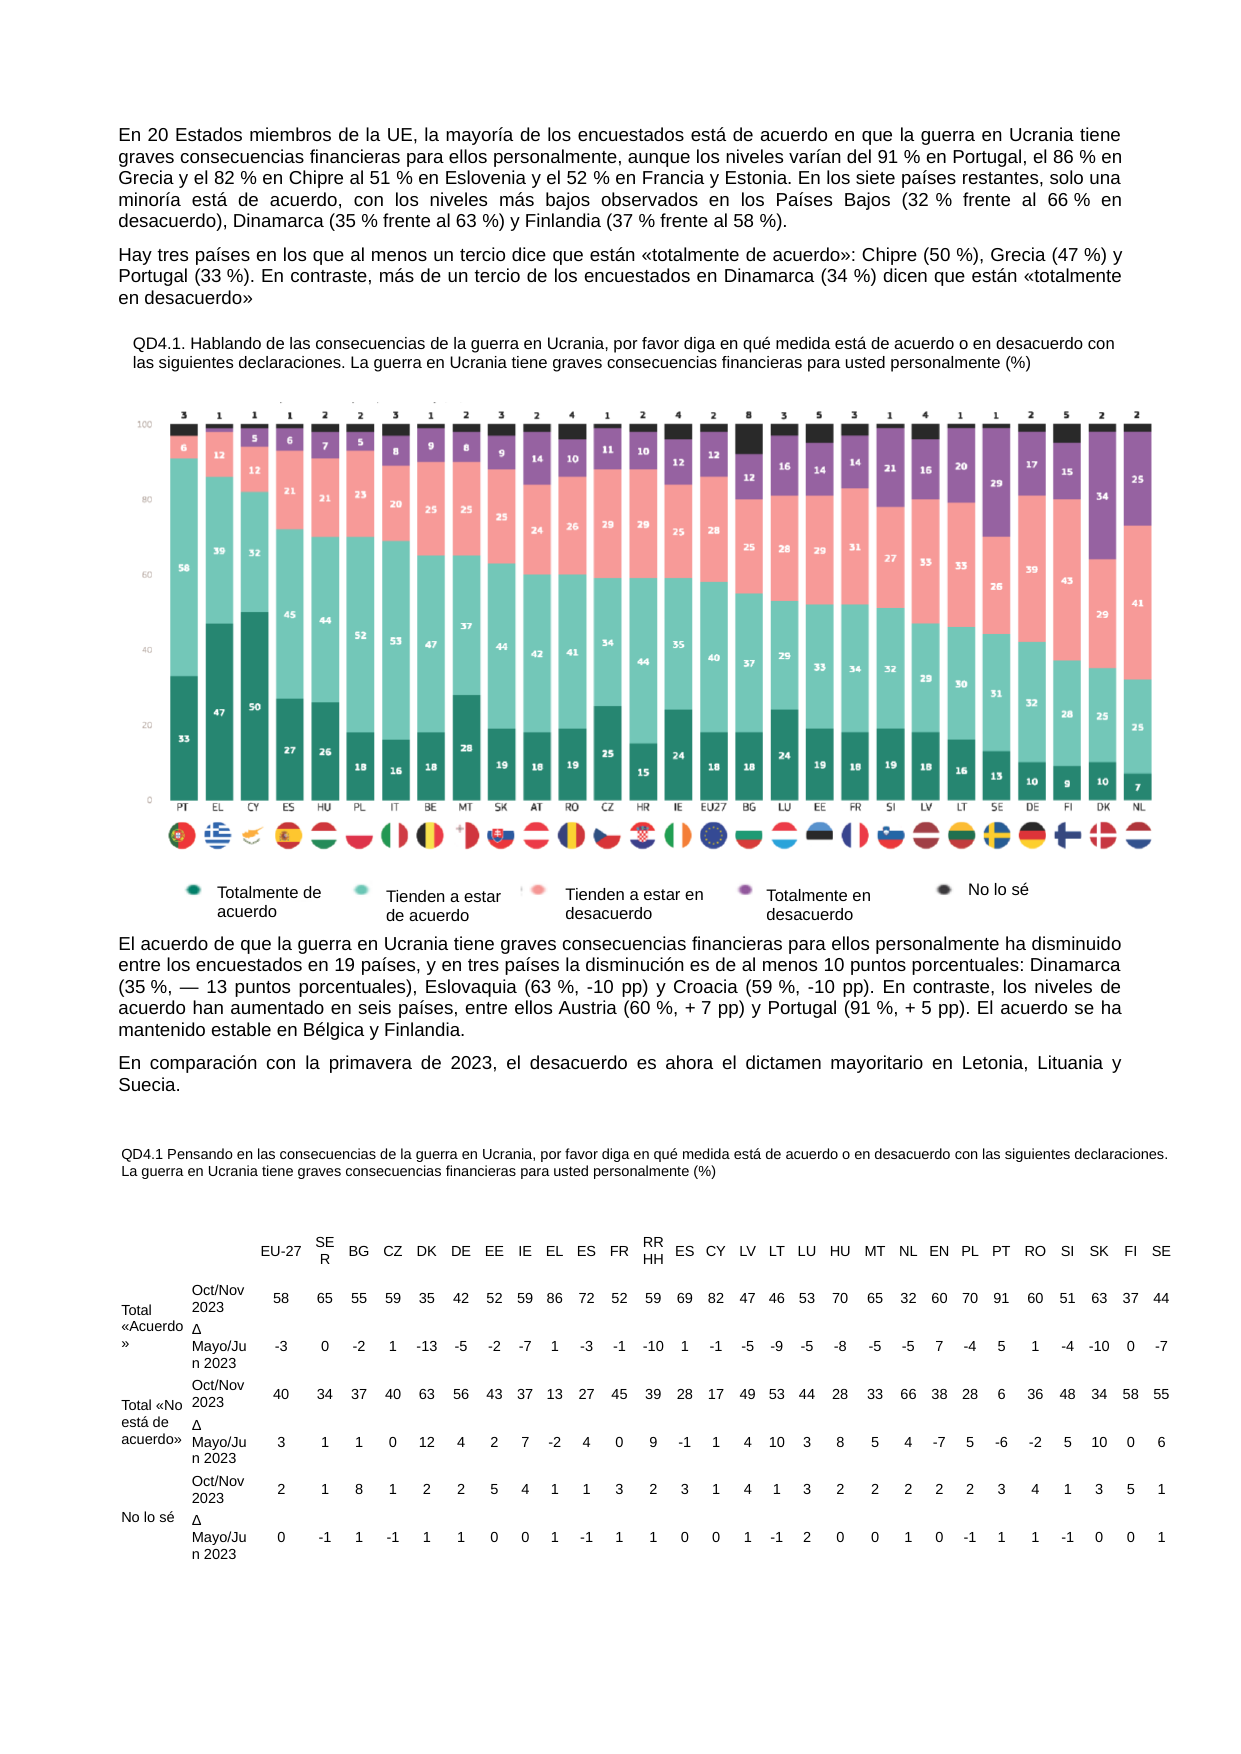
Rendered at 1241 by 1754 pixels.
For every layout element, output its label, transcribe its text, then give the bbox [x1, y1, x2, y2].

table_cell EU-27 [254, 1223, 308, 1279]
table_cell 34 [1082, 1374, 1116, 1413]
table_cell -1 [762, 1509, 791, 1565]
table_cell [955, 1190, 985, 1223]
table_cell 2 [893, 1470, 924, 1509]
table_cell [762, 1190, 791, 1223]
table_cell HU [823, 1223, 857, 1279]
table_cell 0 [924, 1509, 954, 1565]
table_cell [857, 1190, 892, 1223]
table_cell 32 [893, 1279, 924, 1318]
table_cell [823, 1190, 857, 1223]
table_cell 4 [511, 1470, 539, 1509]
table_cell 1 [308, 1414, 341, 1470]
table_cell 27 [570, 1374, 603, 1413]
table_cell -1 [699, 1318, 733, 1374]
table_cell 37 [511, 1374, 539, 1413]
table_cell 5 [857, 1414, 892, 1470]
table_cell DK [409, 1223, 444, 1279]
table_cell [699, 1190, 733, 1223]
table_cell FR [603, 1223, 636, 1279]
text Hay tres países en los que al menos un tercio dice que están «totalmente de acuerdo»: Chipre (50 %), Grecia (47 %) y Portugal (33 %). En contraste, más de un tercio de los encuestados en Dinamarca (34 %) dicen que están «totalmente en desacuerdo» [118, 244, 1122, 308]
table_cell 2 [254, 1470, 308, 1509]
table_cell SK [1082, 1223, 1116, 1279]
table_cell 4 [570, 1414, 603, 1470]
table_cell 2 [823, 1470, 857, 1509]
table_cell LT [762, 1223, 791, 1279]
table_cell 4 [893, 1414, 924, 1470]
table_cell 48 [1053, 1374, 1082, 1413]
table_cell [118, 1190, 189, 1223]
table_cell 59 [511, 1279, 539, 1318]
table_cell [1053, 1190, 1082, 1223]
table_cell 6 [1145, 1414, 1178, 1470]
table_cell Oct/Nov 2023 [189, 1279, 254, 1318]
picture [171, 871, 959, 909]
table_cell 59 [636, 1279, 670, 1318]
table_cell -6 [985, 1414, 1017, 1470]
table_cell 1 [409, 1509, 444, 1565]
table_cell 1 [539, 1509, 570, 1565]
table_cell 1 [985, 1509, 1017, 1565]
table_cell NL [893, 1223, 924, 1279]
table_cell 8 [341, 1470, 376, 1509]
table_cell -1 [955, 1509, 985, 1565]
table_cell -8 [823, 1318, 857, 1374]
table_cell 4 [1017, 1470, 1053, 1509]
text El acuerdo de que la guerra en Ucrania tiene graves consecuencias financieras para ellos personalmente ha disminuido entre los encuestados en 19 países, y en tres países la disminución es de al menos 10 puntos porcentuales: Dinamarca (35 %, — 13 puntos porcentuales), Eslovaquia (63 %, -10 pp) y Croacia (59 %, -10 pp). En contraste, los niveles de acuerdo han aumentado en seis países, entre ellos Austria (60 %, + 7 pp) y Portugal (91 %, + 5 pp). El acuerdo se ha mantenido estable en Bélgica y Finlandia. [118, 320, 1122, 1040]
table_cell CZ [376, 1223, 409, 1279]
table_cell 2 [636, 1470, 670, 1509]
table_cell -2 [478, 1318, 511, 1374]
table_cell 13 [539, 1374, 570, 1413]
table_cell 39 [636, 1374, 670, 1413]
table_cell 2 [955, 1470, 985, 1509]
table_cell 47 [733, 1279, 762, 1318]
table_cell [985, 1190, 1017, 1223]
table_cell 37 [1116, 1279, 1145, 1318]
table_cell 49 [733, 1374, 762, 1413]
table_cell [1017, 1190, 1053, 1223]
table_cell 5 [985, 1318, 1017, 1374]
table_cell 0 [1082, 1509, 1116, 1565]
table_cell -7 [1145, 1318, 1178, 1374]
table_cell PL [955, 1223, 985, 1279]
table_cell 7 [511, 1414, 539, 1470]
table_cell 2 [924, 1470, 954, 1509]
table_cell [1116, 1190, 1145, 1223]
table_cell 0 [511, 1509, 539, 1565]
table_cell 3 [791, 1414, 823, 1470]
table_cell 86 [539, 1279, 570, 1318]
table_cell 1 [376, 1470, 409, 1509]
table_cell 2 [409, 1470, 444, 1509]
table_cell 1 [1017, 1509, 1053, 1565]
table_cell -5 [444, 1318, 478, 1374]
table_cell [893, 1190, 924, 1223]
table_cell 8 [823, 1414, 857, 1470]
table_cell 2 [478, 1414, 511, 1470]
table_cell 12 [409, 1414, 444, 1470]
table_cell 0 [1116, 1414, 1145, 1470]
table_cell [118, 1223, 189, 1279]
table_cell -1 [570, 1509, 603, 1565]
table_cell -1 [308, 1509, 341, 1565]
table_cell [254, 1190, 308, 1223]
table_cell 82 [699, 1279, 733, 1318]
table_cell [478, 1190, 511, 1223]
table_cell -4 [1053, 1318, 1082, 1374]
table_cell 53 [791, 1279, 823, 1318]
text En 20 Estados miembros de la UE, la mayoría de los encuestados está de acuerdo en que la guerra en Ucrania tiene graves consecuencias financieras para ellos personalmente, aunque los niveles varían del 91 % en Portugal, el 86 % en Grecia y el 82 % en Chipre al 51 % en Eslovenia y el 52 % en Francia y Estonia. En los siete países restantes, solo una minoría está de acuerdo, con los niveles más bajos observados en los Países Bajos (32 % frente al 66 % en desacuerdo), Dinamarca (35 % frente al 63 %) y Finlandia (37 % frente al 58 %). [118, 124, 1122, 232]
table_cell 1 [376, 1318, 409, 1374]
table_cell [539, 1190, 570, 1223]
table_cell 1 [699, 1470, 733, 1509]
table_cell 40 [376, 1374, 409, 1413]
table_cell 35 [409, 1279, 444, 1318]
table_cell [444, 1190, 478, 1223]
table_cell 42 [444, 1279, 478, 1318]
table_cell FI [1116, 1223, 1145, 1279]
table_cell 5 [1053, 1414, 1082, 1470]
table_cell -3 [254, 1318, 308, 1374]
text En comparación con la primavera de 2023, el desacuerdo es ahora el dictamen mayoritario en Letonia, Lituania y Suecia. [118, 1052, 1122, 1095]
picture [127, 402, 1161, 855]
table_cell -7 [924, 1414, 954, 1470]
table_cell 0 [1116, 1509, 1145, 1565]
table_cell 9 [636, 1414, 670, 1470]
table_cell 0 [823, 1509, 857, 1565]
table_cell 1 [539, 1470, 570, 1509]
table_cell 66 [893, 1374, 924, 1413]
table_cell EL [539, 1223, 570, 1279]
table_cell -3 [570, 1318, 603, 1374]
table_cell 7 [924, 1318, 954, 1374]
table_cell 1 [539, 1318, 570, 1374]
table_cell 1 [341, 1414, 376, 1470]
table_cell 1 [1017, 1318, 1053, 1374]
table_cell -5 [791, 1318, 823, 1374]
table_cell [791, 1190, 823, 1223]
table_cell 0 [1116, 1318, 1145, 1374]
table_cell 1 [1145, 1470, 1178, 1509]
table_cell 0 [857, 1509, 892, 1565]
table_cell 69 [670, 1279, 699, 1318]
table_cell SE [1145, 1223, 1178, 1279]
table_cell 34 [308, 1374, 341, 1413]
table_cell 6 [985, 1374, 1017, 1413]
table_cell ES [670, 1223, 699, 1279]
table_cell 5 [478, 1470, 511, 1509]
table_cell -2 [341, 1318, 376, 1374]
table_cell 53 [762, 1374, 791, 1413]
table_cell Total «Acuerdo» [118, 1279, 189, 1374]
table_cell 55 [341, 1279, 376, 1318]
table_cell 70 [823, 1279, 857, 1318]
table_cell 0 [308, 1318, 341, 1374]
table_cell -10 [1082, 1318, 1116, 1374]
table_cell BG [341, 1223, 376, 1279]
table_cell 1 [603, 1509, 636, 1565]
table_cell -13 [409, 1318, 444, 1374]
table_cell 46 [762, 1279, 791, 1318]
table_cell -2 [1017, 1414, 1053, 1470]
table_cell 65 [857, 1279, 892, 1318]
table_cell 4 [733, 1470, 762, 1509]
table_cell 58 [1116, 1374, 1145, 1413]
table_cell 52 [603, 1279, 636, 1318]
table_cell 3 [254, 1414, 308, 1470]
table_cell RO [1017, 1223, 1053, 1279]
table_cell 2 [791, 1509, 823, 1565]
table_cell 60 [1017, 1279, 1053, 1318]
table_cell -5 [857, 1318, 892, 1374]
table_cell 1 [1053, 1470, 1082, 1509]
table_cell Δ Mayo/Jun 2023 [189, 1414, 254, 1470]
table_cell SI [1053, 1223, 1082, 1279]
table_cell 4 [444, 1414, 478, 1470]
table_cell [409, 1190, 444, 1223]
table_cell 5 [1116, 1470, 1145, 1509]
table_cell 58 [254, 1279, 308, 1318]
table_cell 1 [444, 1509, 478, 1565]
table_cell Oct/Nov 2023 [189, 1470, 254, 1509]
table_cell 91 [985, 1279, 1017, 1318]
table_cell 0 [603, 1414, 636, 1470]
table_cell 63 [409, 1374, 444, 1413]
table_cell 28 [823, 1374, 857, 1413]
table_cell 36 [1017, 1374, 1053, 1413]
table_cell 38 [924, 1374, 954, 1413]
table_cell -5 [893, 1318, 924, 1374]
table_cell [189, 1223, 254, 1279]
table_cell 1 [762, 1470, 791, 1509]
table_cell No lo sé [118, 1470, 189, 1565]
table_cell 72 [570, 1279, 603, 1318]
table_cell 2 [444, 1470, 478, 1509]
table_header QD4.1 Pensando en las consecuencias de la guerra en Ucrania, por favor diga en qué medida está de acuerdo o en desacuerdo con las siguientes declaraciones. La guerra en Ucrania tiene graves consecuencias financieras para usted personalmente (%) [118, 1135, 1178, 1190]
table_cell [603, 1190, 636, 1223]
table_cell 37 [341, 1374, 376, 1413]
table_cell -1 [376, 1509, 409, 1565]
table_cell 10 [762, 1414, 791, 1470]
table_cell [570, 1190, 603, 1223]
table_cell 63 [1082, 1279, 1116, 1318]
table_cell 43 [478, 1374, 511, 1413]
table_cell -1 [603, 1318, 636, 1374]
table_cell 3 [985, 1470, 1017, 1509]
table_cell 28 [670, 1374, 699, 1413]
table_cell -1 [670, 1414, 699, 1470]
table_cell 3 [603, 1470, 636, 1509]
table_cell 2 [857, 1470, 892, 1509]
table_cell 44 [791, 1374, 823, 1413]
table_cell EE [478, 1223, 511, 1279]
table_cell 70 [955, 1279, 985, 1318]
table_cell [670, 1190, 699, 1223]
table_cell 0 [670, 1509, 699, 1565]
table_cell 59 [376, 1279, 409, 1318]
table_cell 1 [570, 1470, 603, 1509]
table_cell 0 [478, 1509, 511, 1565]
table_cell -5 [733, 1318, 762, 1374]
table_cell 44 [1145, 1279, 1178, 1318]
table_cell 4 [733, 1414, 762, 1470]
table_cell [308, 1190, 341, 1223]
table_cell [636, 1190, 670, 1223]
table_cell Δ Mayo/Jun 2023 [189, 1509, 254, 1565]
table_cell 33 [857, 1374, 892, 1413]
table_cell -2 [539, 1414, 570, 1470]
table_cell 3 [670, 1470, 699, 1509]
table_cell 17 [699, 1374, 733, 1413]
table_cell 65 [308, 1279, 341, 1318]
table_cell 55 [1145, 1374, 1178, 1413]
table_cell 40 [254, 1374, 308, 1413]
table_cell -4 [955, 1318, 985, 1374]
table_cell [924, 1190, 954, 1223]
table_cell 1 [1145, 1509, 1178, 1565]
table_cell -7 [511, 1318, 539, 1374]
table_cell 28 [955, 1374, 985, 1413]
table_cell -10 [636, 1318, 670, 1374]
table_cell 1 [636, 1509, 670, 1565]
table_cell Δ Mayo/Jun 2023 [189, 1318, 254, 1374]
table_cell 0 [699, 1509, 733, 1565]
table_cell [189, 1190, 254, 1223]
table_cell DE [444, 1223, 478, 1279]
table_cell 0 [254, 1509, 308, 1565]
table_cell 52 [478, 1279, 511, 1318]
table_cell -1 [1053, 1509, 1082, 1565]
table_cell 5 [955, 1414, 985, 1470]
table_cell 51 [1053, 1279, 1082, 1318]
table_cell 10 [1082, 1414, 1116, 1470]
table_cell 1 [341, 1509, 376, 1565]
table_cell [511, 1190, 539, 1223]
table_cell [341, 1190, 376, 1223]
table_cell -9 [762, 1318, 791, 1374]
table_cell 56 [444, 1374, 478, 1413]
table_cell CY [699, 1223, 733, 1279]
table_cell 1 [699, 1414, 733, 1470]
table_cell 3 [1082, 1470, 1116, 1509]
table_cell Oct/Nov 2023 [189, 1374, 254, 1413]
table_cell 1 [670, 1318, 699, 1374]
table_cell LV [733, 1223, 762, 1279]
table_cell IE [511, 1223, 539, 1279]
table_cell SER [308, 1223, 341, 1279]
table_cell Total «No está de acuerdo» [118, 1374, 189, 1470]
table_cell RRHH [636, 1223, 670, 1279]
table_cell 1 [893, 1509, 924, 1565]
table_cell 45 [603, 1374, 636, 1413]
table_cell EN [924, 1223, 954, 1279]
table_cell [376, 1190, 409, 1223]
table_cell PT [985, 1223, 1017, 1279]
table_cell [1082, 1190, 1116, 1223]
table_cell 60 [924, 1279, 954, 1318]
table_cell [1145, 1190, 1178, 1223]
table_cell 3 [791, 1470, 823, 1509]
table_cell [733, 1190, 762, 1223]
table_cell LU [791, 1223, 823, 1279]
table_cell ES [570, 1223, 603, 1279]
table_cell 1 [308, 1470, 341, 1509]
table_cell 0 [376, 1414, 409, 1470]
table_cell 1 [733, 1509, 762, 1565]
table_cell MT [857, 1223, 892, 1279]
